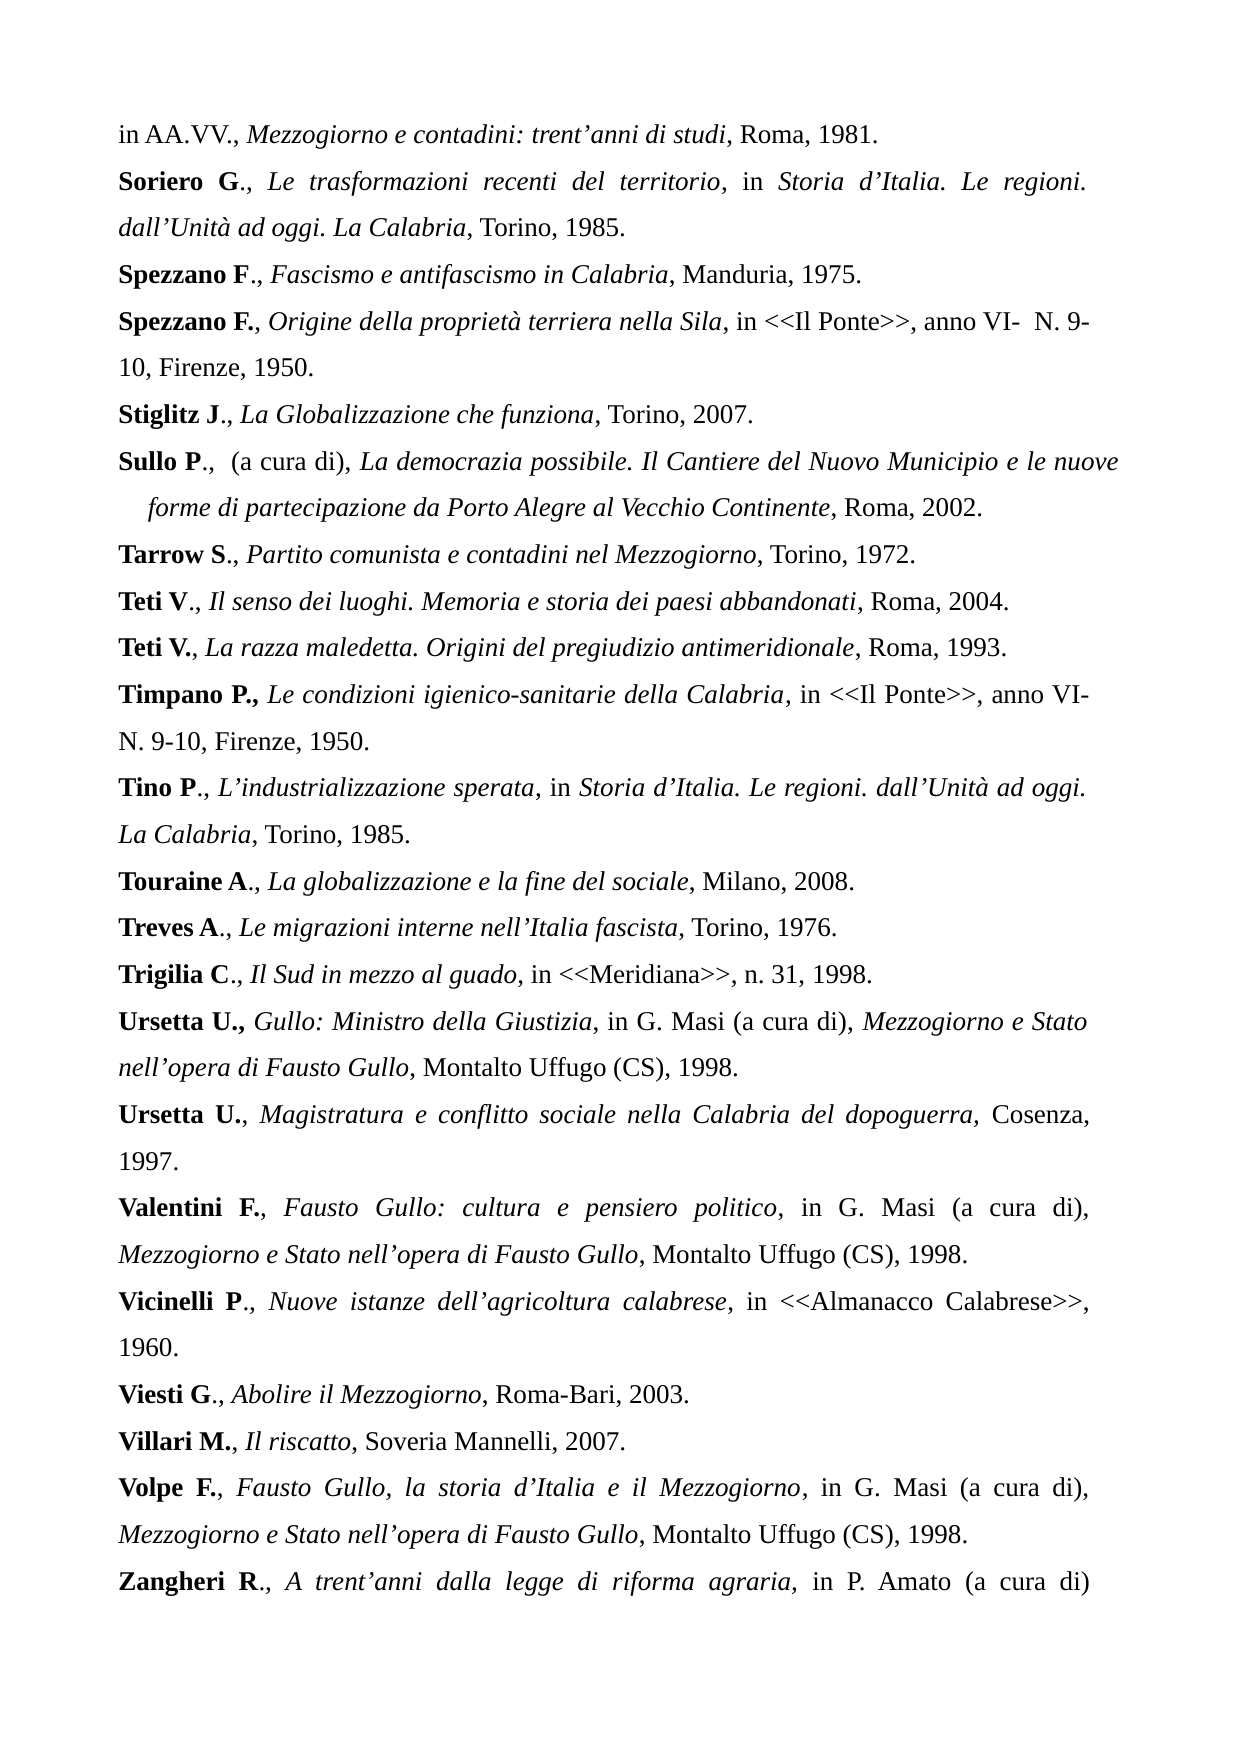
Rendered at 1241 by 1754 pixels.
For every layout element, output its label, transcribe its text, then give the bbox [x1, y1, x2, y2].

text Volpe F., Fausto Gullo, la storia d’Italia e il Mezzogiorno, in G. Masi (a cura di), Mezzogiorno e Stato nell’opera di Fausto Gullo, Montalto Uffugo (CS), 1998. [118, 1471, 1090, 1549]
text Touraine A., La globalizzazione e la fine del sociale, Milano, 2008. [118, 865, 1122, 896]
text Valentini F., Fausto Gullo: cultura e pensiero politico, in G. Masi (a cura di), Mezzogiorno e Stato nell’opera di Fausto Gullo, Montalto Uffugo (CS), 1998. [118, 1191, 1090, 1269]
text Teti V., Il senso dei luoghi. Memoria e storia dei paesi abbandonati, Roma, 2004. [118, 585, 1090, 616]
text Spezzano F., Origine della proprietà terriera nella Sila, in <<Il Ponte>>, anno VI- N. 9-10, Firenze, 1950. [118, 305, 1090, 383]
text Ursetta U., Gullo: Ministro della Giustizia, in G. Masi (a cura di), Mezzogiorno e Stato nell’opera di Fausto Gullo, Montalto Uffugo (CS), 1998. [118, 1005, 1090, 1083]
text Zangheri R., A trent’anni dalla legge di riforma agraria, in P. Amato (a cura di) [118, 1565, 1090, 1596]
text Tarrow S., Partito comunista e contadini nel Mezzogiorno, Torino, 1972. [118, 538, 1090, 569]
text in AA.VV., Mezzogiorno e contadini: trent’anni di studi, Roma, 1981. [118, 118, 1090, 149]
text Soriero G., Le trasformazioni recenti del territorio, in Storia d’Italia. Le regioni. dall’Unità ad oggi. La Calabria, Torino, 1985. [118, 165, 1090, 243]
text Viesti G., Abolire il Mezzogiorno, Roma-Bari, 2003. [118, 1378, 1090, 1409]
text Villari M., Il riscatto, Soveria Mannelli, 2007. [118, 1425, 1090, 1456]
text Treves A., Le migrazioni interne nell’Italia fascista, Torino, 1976. [118, 911, 1090, 943]
text Trigilia C., Il Sud in mezzo al guado, in <<Meridiana>>, n. 31, 1998. [118, 958, 1090, 989]
text Teti V., La razza maledetta. Origini del pregiudizio antimeridionale, Roma, 1993. [118, 631, 1090, 663]
text Ursetta U., Magistratura e conflitto sociale nella Calabria del dopoguerra, Cosenza, 1997. [118, 1098, 1090, 1176]
text Tino P., L’industrializzazione sperata, in Storia d’Italia. Le regioni. dall’Unità ad oggi. La Calabria, Torino, 1985. [118, 771, 1090, 849]
text Spezzano F., Fascismo e antifascismo in Calabria, Manduria, 1975. [118, 258, 1090, 289]
text Timpano P., Le condizioni igienico-sanitarie della Calabria, in <<Il Ponte>>, anno VI- N. 9-10, Firenze, 1950. [118, 678, 1090, 756]
text Vicinelli P., Nuove istanze dell’agricoltura calabrese, in <<Almanacco Calabrese>>, 1960. [118, 1285, 1090, 1363]
text Sullo P., (a cura di), La democrazia possibile. Il Cantiere del Nuovo Municipio e le nuove forme di partecipazione da Porto Alegre al Vecchio Continente, Roma, 2002. [118, 445, 1122, 523]
text Stiglitz J., La Globalizzazione che funziona, Torino, 2007. [118, 398, 1122, 429]
